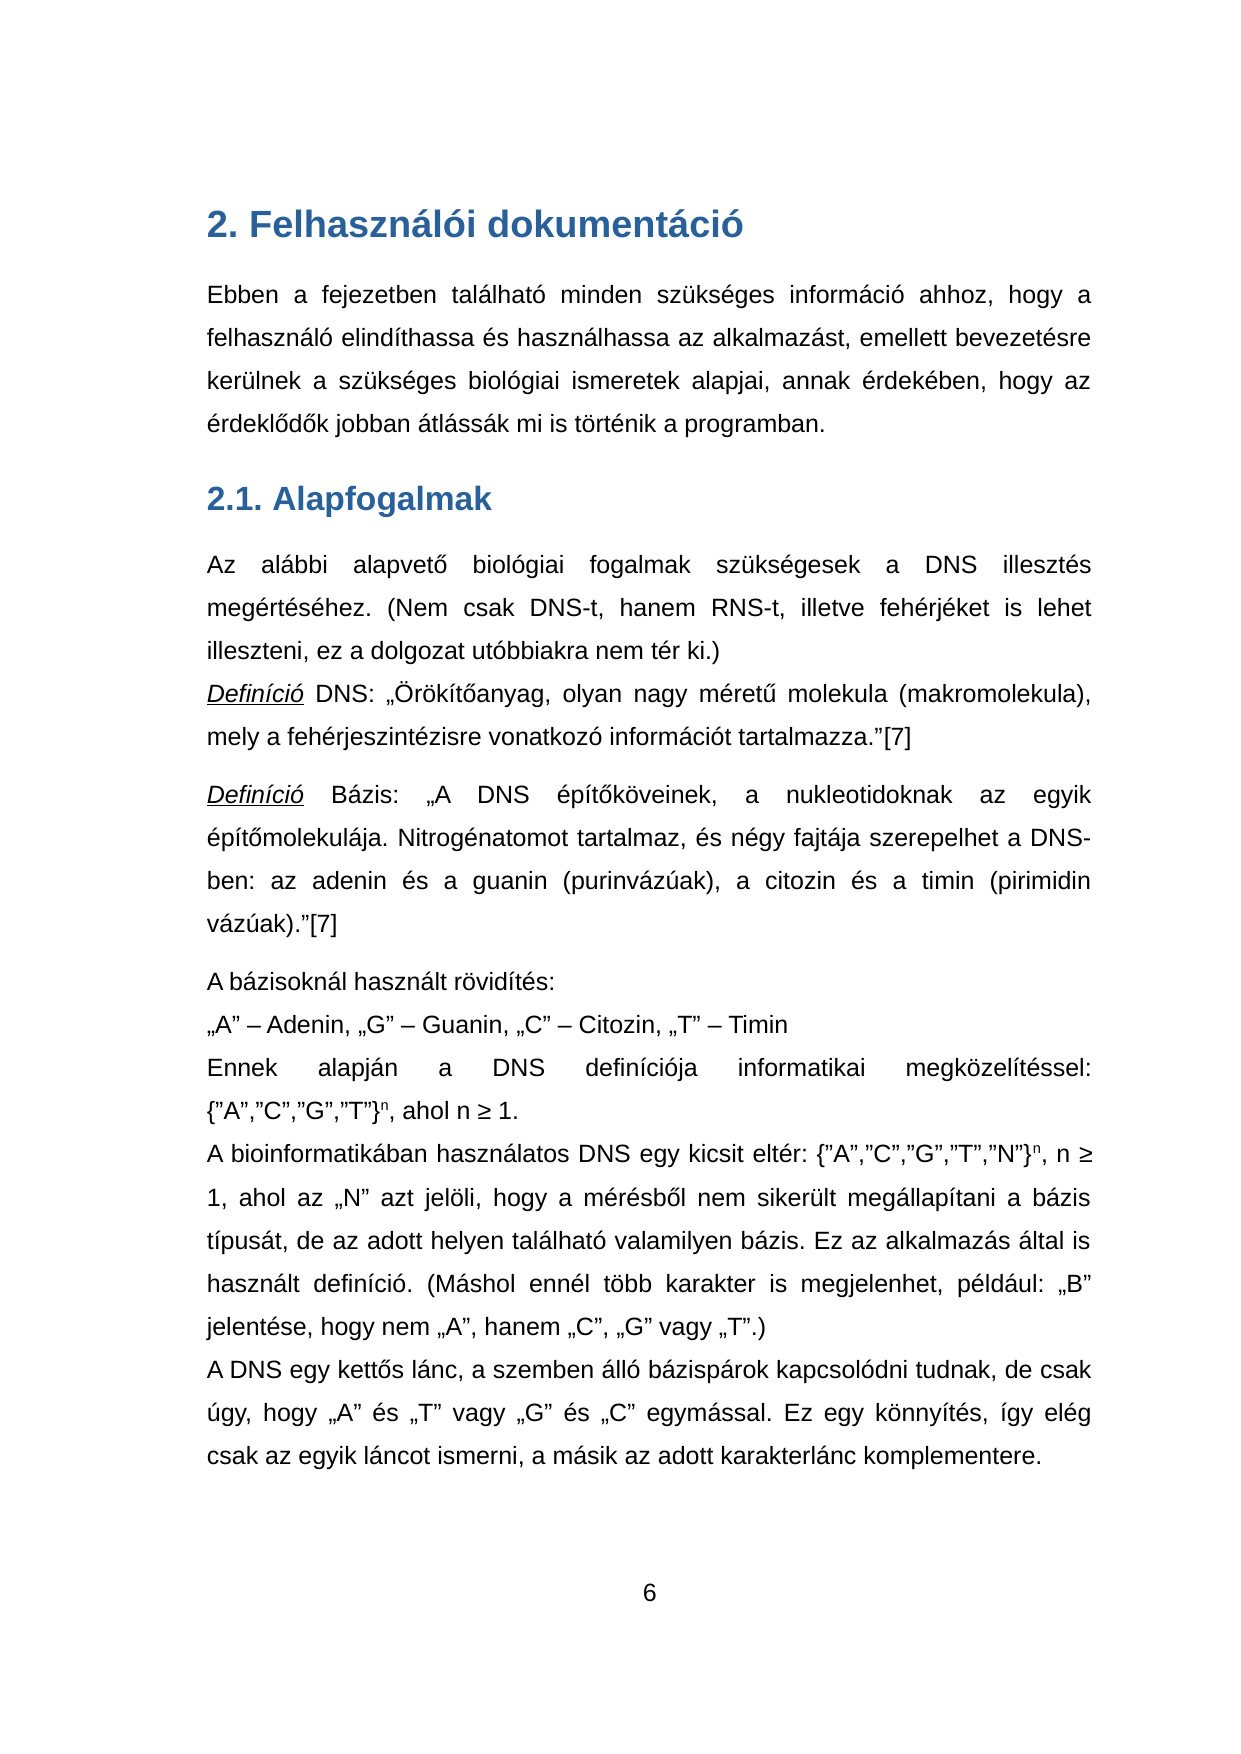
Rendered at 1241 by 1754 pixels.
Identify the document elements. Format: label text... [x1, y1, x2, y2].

subtitle Alapfogalmak [207, 479, 1093, 518]
text Az alábbi alapvető biológiai fogalmak szükségesek a DNS illesztés megértéséhez. (Nem csak DNS-t, hanem RNS-t, illetve fehérjéket is lehet illeszteni, ez a dolgozat utóbbiakra nem tér ki.) [207, 550, 1093, 665]
text Ennek alapján a DNS definíciója informatikai megközelítéssel: {”A”,”C”,”G”,”T”}n, ahol n ≥ 1. [207, 1053, 1093, 1125]
text A bázisoknál használt rövidítés: [207, 967, 1093, 996]
text Definíció Bázis: „A DNS építőköveinek, a nukleotidoknak az egyik építőmolekulája. Nitrogénatomot tartalmaz, és négy fajtája szerepelhet a DNS-ben: az adenin és a guanin (purinvázúak), a citozin és a timin (pirimidin vázúak).”[7] [207, 780, 1093, 938]
subtitle Felhasználói dokumentáció [207, 202, 1093, 246]
text Definíció DNS: „Örökítőanyag, olyan nagy méretű molekula (makromolekula), mely a fehérjeszintézisre vonatkozó információt tartalmazza.”[7] [207, 679, 1093, 751]
text A bioinformatikában használatos DNS egy kicsit eltér: {”A”,”C”,”G”,”T”,”N”}n, n ≥ 1, ahol az „N” azt jelöli, hogy a mérésből nem sikerült megállapítani a bázis típusát, de az adott helyen található valamilyen bázis. Ez az alkalmazás által is használt definíció. (Máshol ennél több karakter is megjelenhet, például: „B” jelentése, hogy nem „A”, hanem „C”, „G” vagy „T”.) [207, 1139, 1093, 1341]
text A DNS egy kettős lánc, a szemben álló bázispárok kapcsolódni tudnak, de csak úgy, hogy „A” és „T” vagy „G” és „C” egymással. Ez egy könnyítés, így elég csak az egyik láncot ismerni, a másik az adott karakterlánc komplementere. [207, 1355, 1093, 1470]
text Ebben a fejezetben található minden szükséges információ ahhoz, hogy a felhasználó elindíthassa és használhassa az alkalmazást, emellett bevezetésre kerülnek a szükséges biológiai ismeretek alapjai, annak érdekében, hogy az érdeklődők jobban átlássák mi is történik a programban. [207, 280, 1093, 438]
text „A” – Adenin, „G” – Guanin, „C” – Citozin, „T” – Timin [207, 1010, 1093, 1039]
